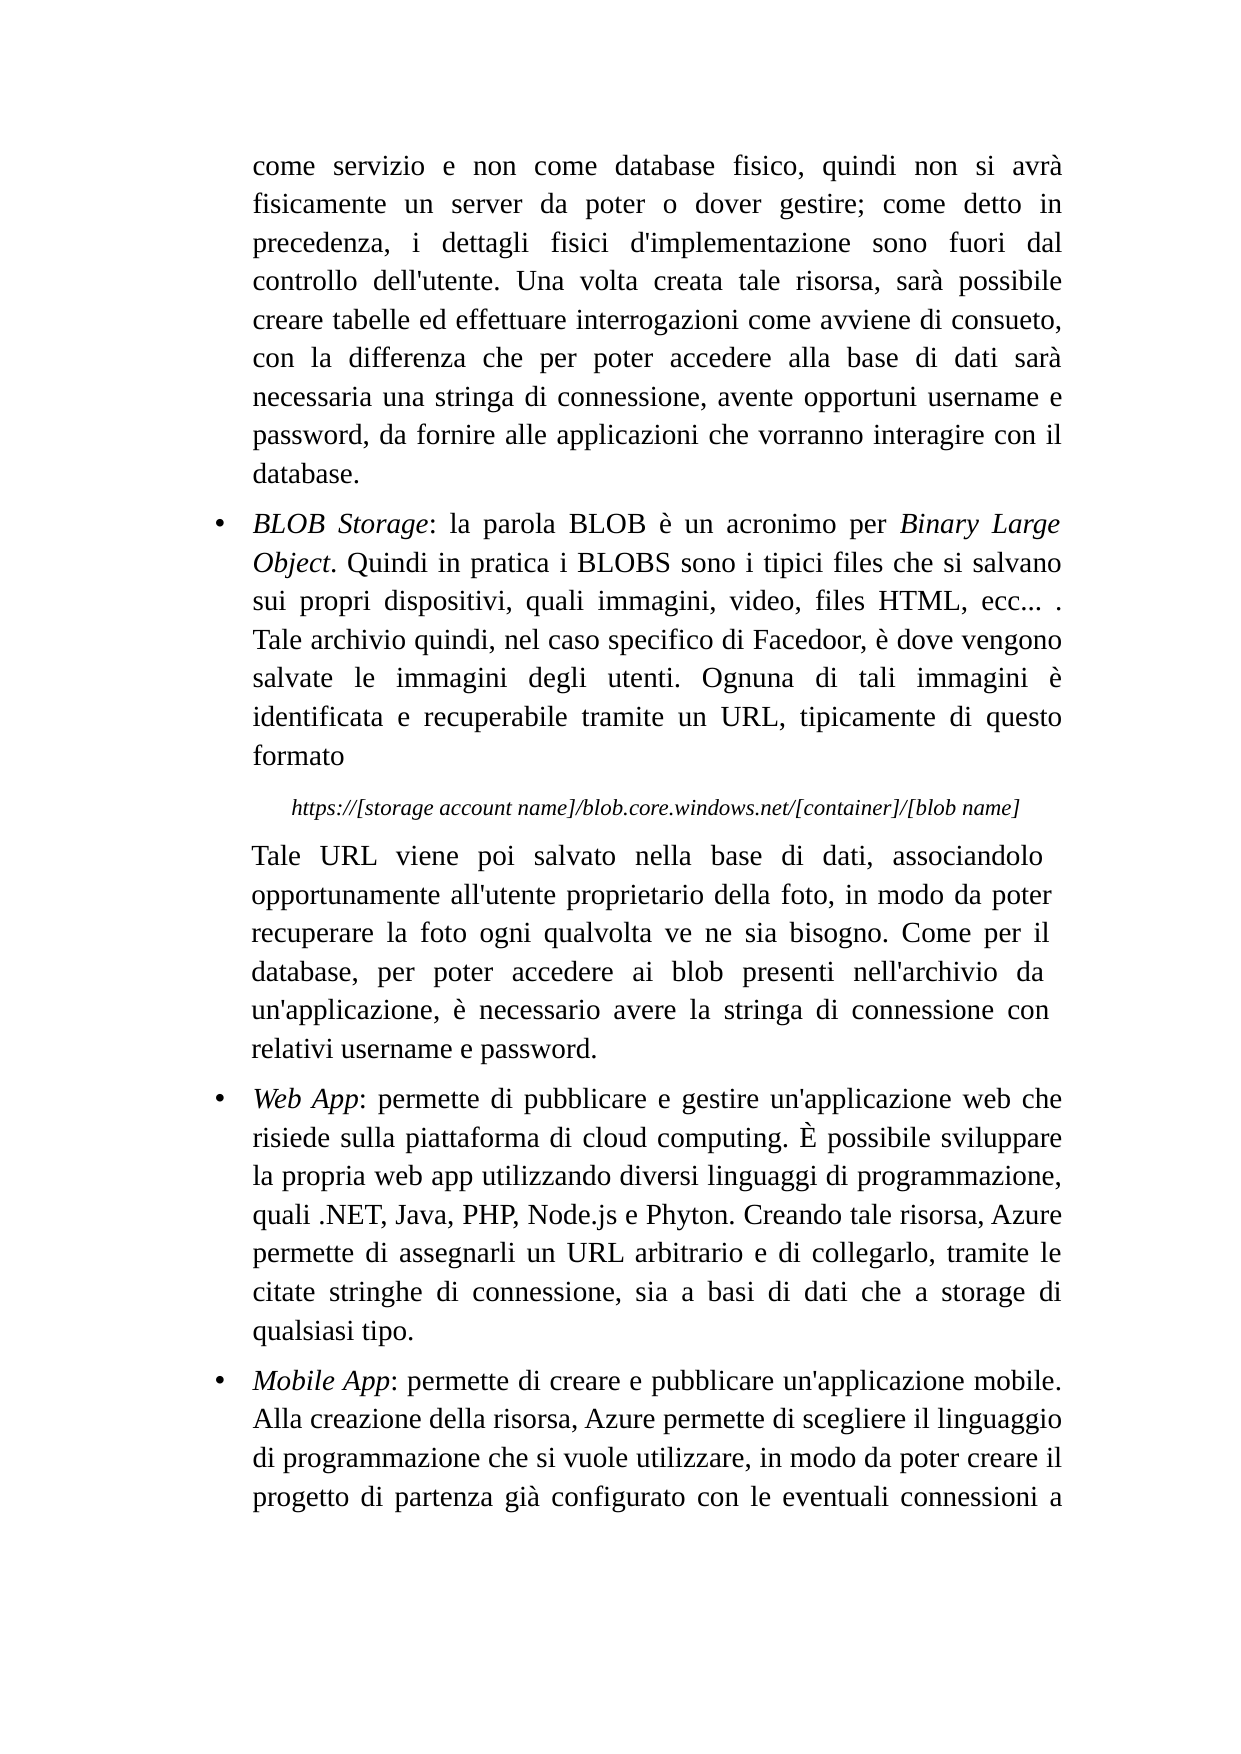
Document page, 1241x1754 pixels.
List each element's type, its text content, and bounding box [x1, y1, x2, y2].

list come servizio e non come database fisico, quindi non si avrà fisicamente un server da poter o dover gestire; come detto in precedenza, i dettagli fisici d'implementazione sono fuori dal controllo dell'utente. Una volta creata tale risorsa, sarà possibile creare tabelle ed effettuare interrogazioni come avviene di consueto, con la differenza che per poter accedere alla base di dati sarà necessaria una stringa di connessione, avente opportuni username e password, da fornire alle applicazioni che vorranno interagire con il database. [215, 148, 1063, 489]
text Tale URL viene poi salvato nella base di dati, associandolo opportunamente all'utente proprietario della foto, in modo da poter recuperare la foto ogni qualvolta ve ne sia bisogno. Come per il database, per poter accedere ai blob presenti nell'archivio da un'applicazione, è necessario avere la stringa di connessione con relativi username e password. [177, 838, 1063, 1064]
text https://[storage account name]/blob.core.windows.net/[container]/[blob name] [177, 788, 1063, 821]
list BLOB Storage: la parola BLOB è un acronimo per Binary Large Object. Quindi in pratica i BLOBS sono i tipici files che si salvano sui propri dispositivi, quali immagini, video, files HTML, ecc... . Tale archivio quindi, nel caso specifico di Facedoor, è dove vengono salvate le immagini degli utenti. Ognuna di tali immagini è identificata e recuperabile tramite un URL, tipicamente di questo formato [215, 506, 1063, 771]
list Mobile App: permette di creare e pubblicare un'applicazione mobile. Alla creazione della risorsa, Azure permette di scegliere il linguaggio di programmazione che si vuole utilizzare, in modo da poter creare il progetto di partenza già configurato con le eventuali connessioni a [215, 1363, 1063, 1512]
list Web App: permette di pubblicare e gestire un'applicazione web che risiede sulla piattaforma di cloud computing. È possibile sviluppare la propria web app utilizzando diversi linguaggi di programmazione, quali .NET, Java, PHP, Node.js e Phyton. Creando tale risorsa, Azure permette di assegnarli un URL arbitrario e di collegarlo, tramite le citate stringhe di connessione, sia a basi di dati che a storage di qualsiasi tipo. [215, 1081, 1063, 1346]
